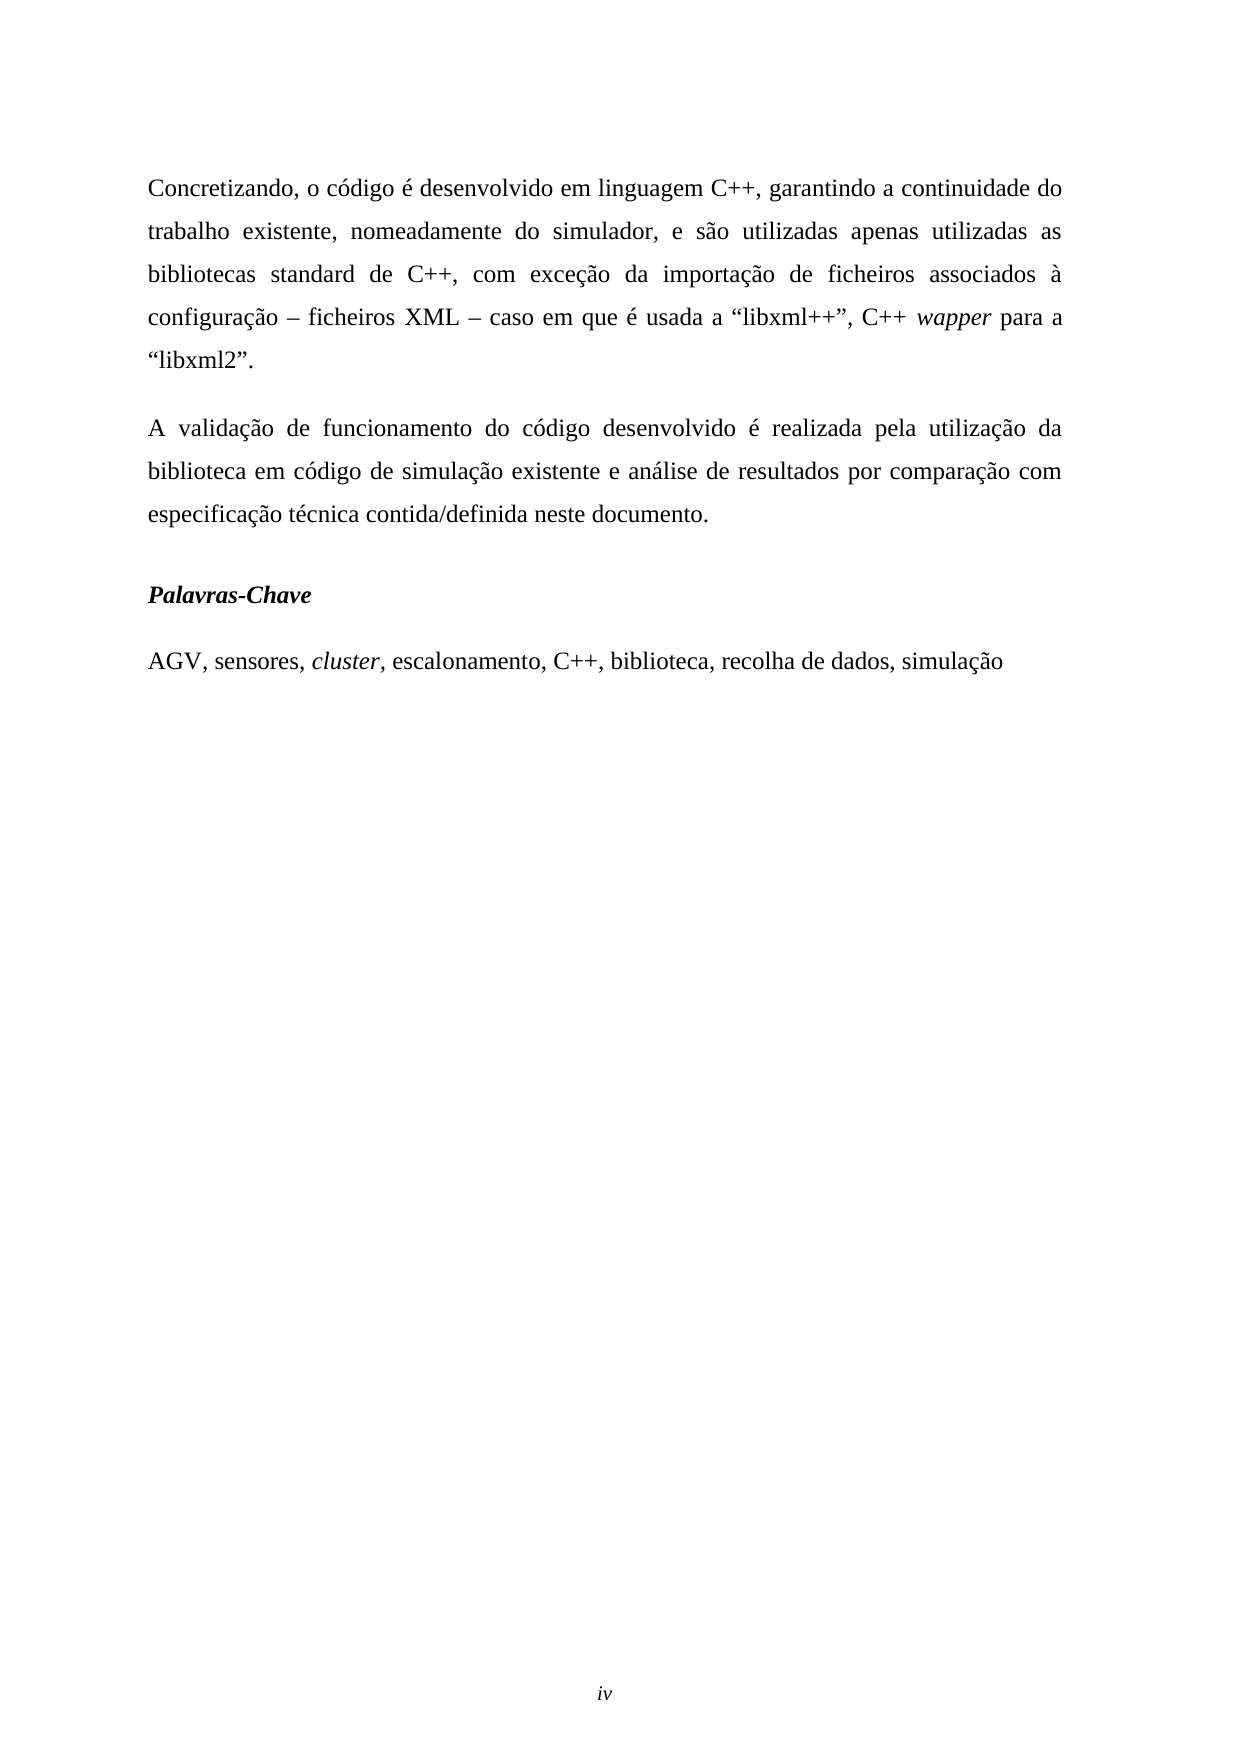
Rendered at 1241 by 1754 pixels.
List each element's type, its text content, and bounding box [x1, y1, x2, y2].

text AGV, sensores, cluster, escalonamento, C++, biblioteca, recolha de dados, simulação [148, 646, 1063, 675]
text A validação de funcionamento do código desenvolvido é realizada pela utilização da biblioteca em código de simulação existente e análise de resultados por comparação com especificação técnica contida/definida neste documento. [148, 413, 1063, 528]
text Concretizando, o código é desenvolvido em linguagem C++, garantindo a continuidade do trabalho existente, nomeadamente do simulador, e são utilizadas apenas utilizadas as bibliotecas standard de C++, com exceção da importação de ficheiros associados à configuração – ficheiros XML – caso em que é usada a “libxml++”, C++ wapper para a “libxml2”. [148, 173, 1063, 374]
text Palavras-Chave [148, 580, 1063, 609]
